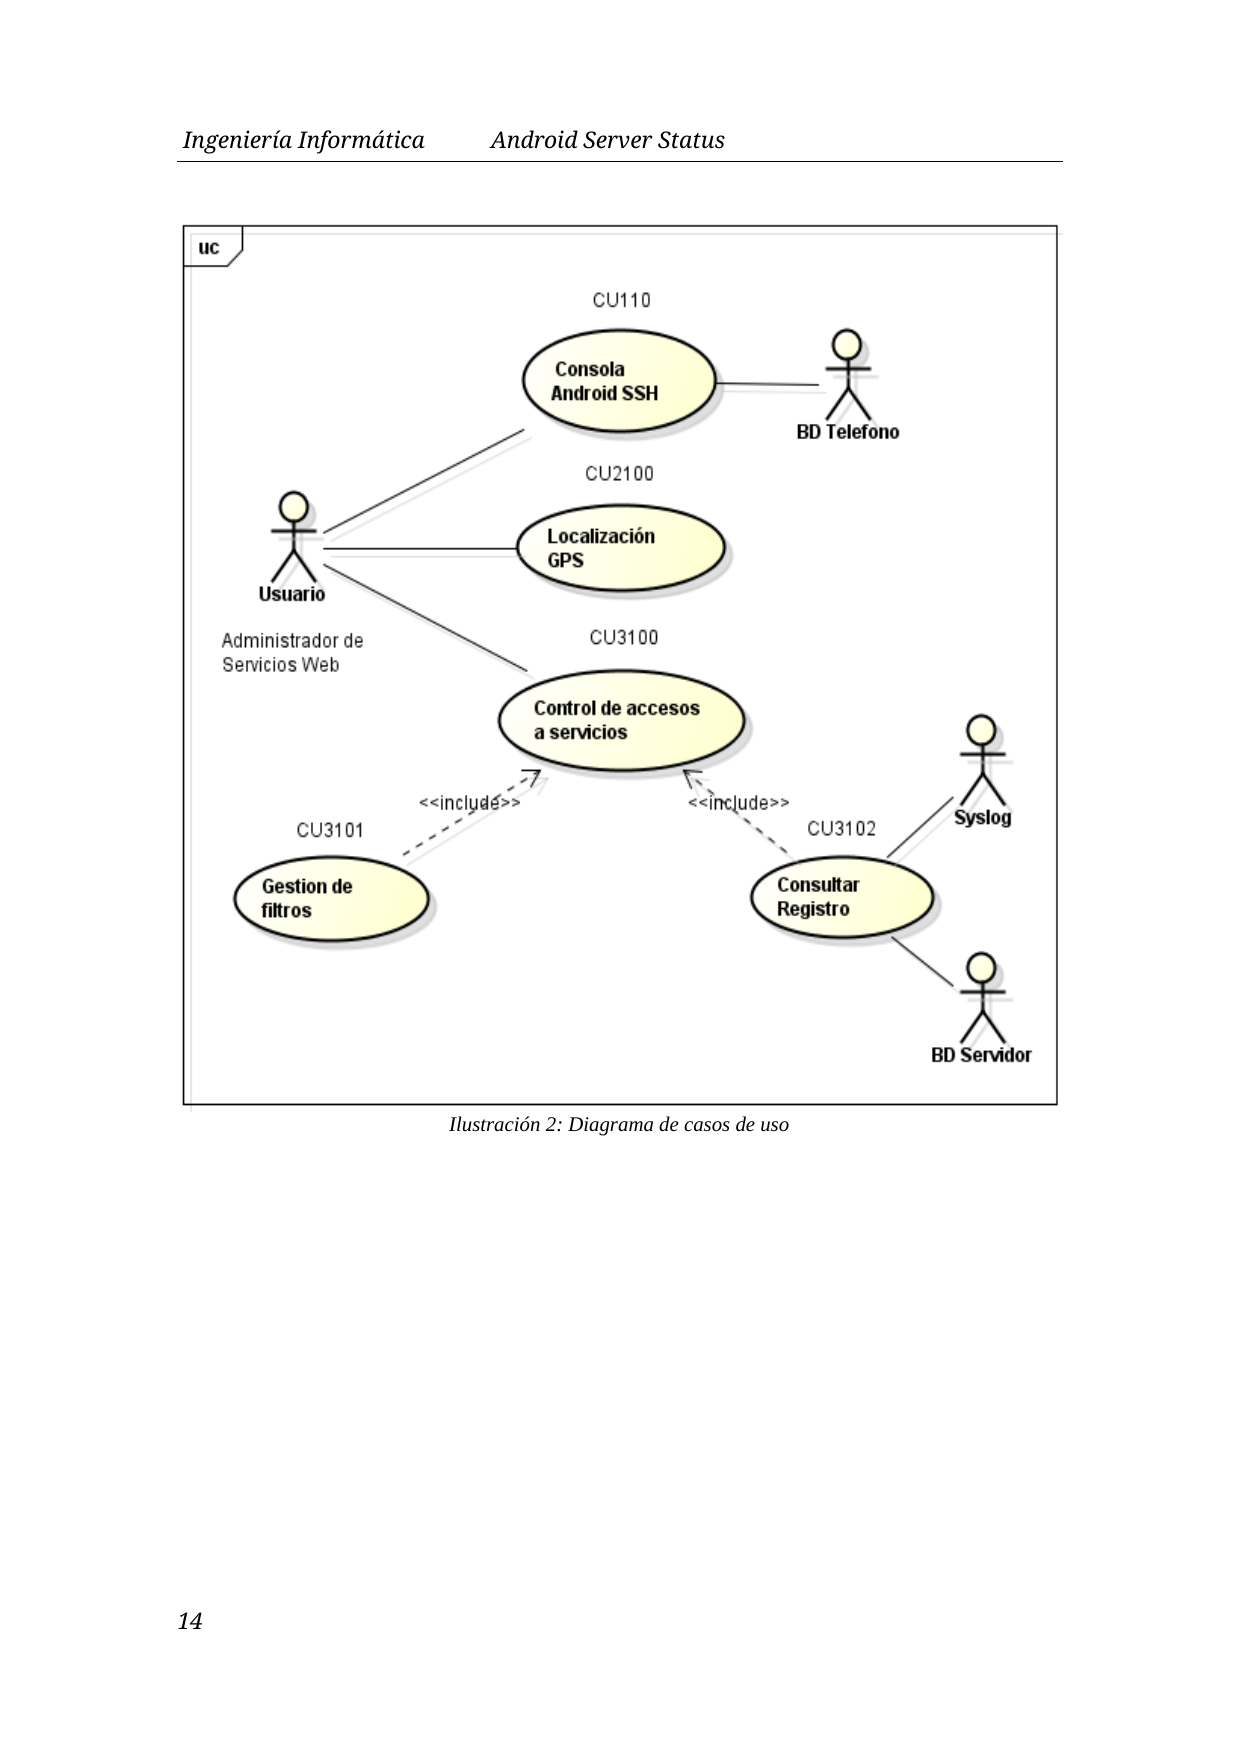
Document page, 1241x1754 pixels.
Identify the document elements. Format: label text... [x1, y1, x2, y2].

picture [177, 219, 1063, 1112]
text Ilustración 2: Diagrama de casos de uso [177, 1112, 1063, 1136]
